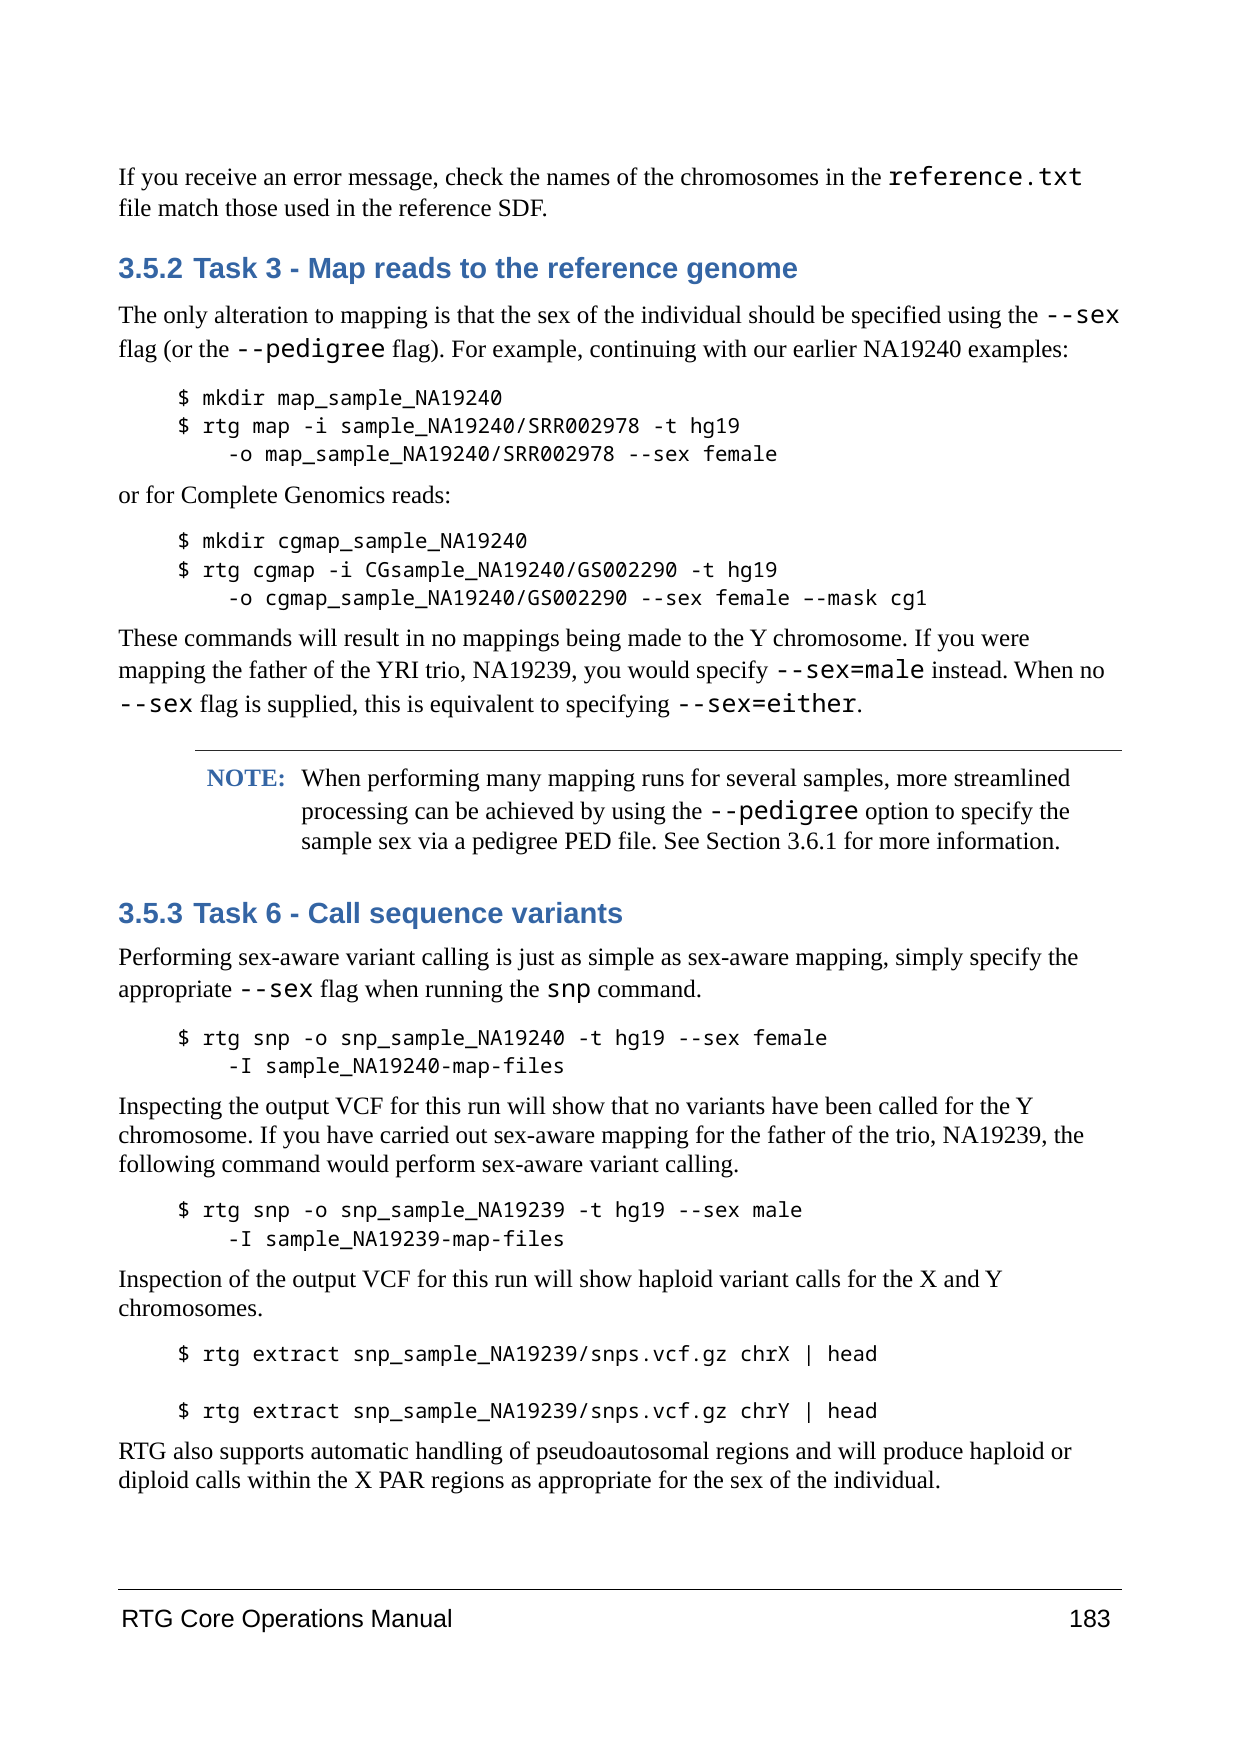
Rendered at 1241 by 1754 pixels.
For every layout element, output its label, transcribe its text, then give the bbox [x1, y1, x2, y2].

text $ rtg cgmap -i CGsample_NA19240/GS002290 -t hg19 [177, 555, 1122, 583]
text $ rtg extract snp_sample_NA19239/snps.vcf.gz chrY | head [177, 1396, 1122, 1424]
text Inspection of the output VCF for this run will show haploid variant calls for the X and Y chromosomes. [118, 1264, 1122, 1322]
subtitle Task 6 - Call sequence variants [118, 896, 1122, 930]
text Inspecting the output VCF for this run will show that no variants have been called for the Y chromosome. If you have carried out sex-aware mapping for the father of the trio, NA19239, the following command would perform sex-aware variant calling. [118, 1091, 1122, 1178]
text Performing sex-aware variant calling is just as simple as sex-aware mapping, simply specify the appropriate --sex flag when running the snp command. [118, 942, 1122, 1005]
text or for Complete Genomics reads: [118, 480, 1122, 508]
text -I sample_NA19239-map-files [177, 1224, 1122, 1252]
text $ rtg snp -o snp_sample_NA19240 -t hg19 --sex female [177, 1023, 1122, 1051]
text If you receive an error message, check the names of the chromosomes in the reference.txt file match those used in the reference SDF. [118, 159, 1122, 221]
text RTG also supports automatic handling of pseudoautosomal regions and will produce haploid or diploid calls within the X PAR regions as appropriate for the sex of the individual. [118, 1436, 1122, 1494]
text -o map_sample_NA19240/SRR002978 --sex female [177, 439, 1122, 468]
text NOTE: When performing many mapping runs for several samples, more streamlined processing can be achieved by using the --pedigree option to specify the sample sex via a pedigree PED file. See Section 3.6.1 for more information. [195, 752, 1122, 867]
text These commands will result in no mappings being made to the Y chromosome. If you were mapping the father of the YRI trio, NA19239, you would specify --sex=male instead. When no --sex flag is supplied, this is equivalent to specifying --sex=either. [118, 623, 1122, 720]
subtitle Task 3 - Map reads to the reference genome [118, 251, 1122, 284]
text $ rtg extract snp_sample_NA19239/snps.vcf.gz chrX | head [177, 1339, 1122, 1368]
text $ rtg snp -o snp_sample_NA19239 -t hg19 --sex male [177, 1195, 1122, 1224]
text $ rtg map -i sample_NA19240/SRR002978 -t hg19 [177, 411, 1122, 439]
text The only alteration to mapping is that the sex of the individual should be specified using the --sex flag (or the --pedigree flag). For example, continuing with our earlier NA19240 examples: [118, 297, 1122, 365]
text $ mkdir map_sample_NA19240 [177, 383, 1122, 411]
text -I sample_NA19240-map-files [177, 1051, 1122, 1080]
text -o cgmap_sample_NA19240/GS002290 --sex female –-mask cg1 [177, 583, 1122, 612]
text $ mkdir cgmap_sample_NA19240 [177, 526, 1122, 555]
